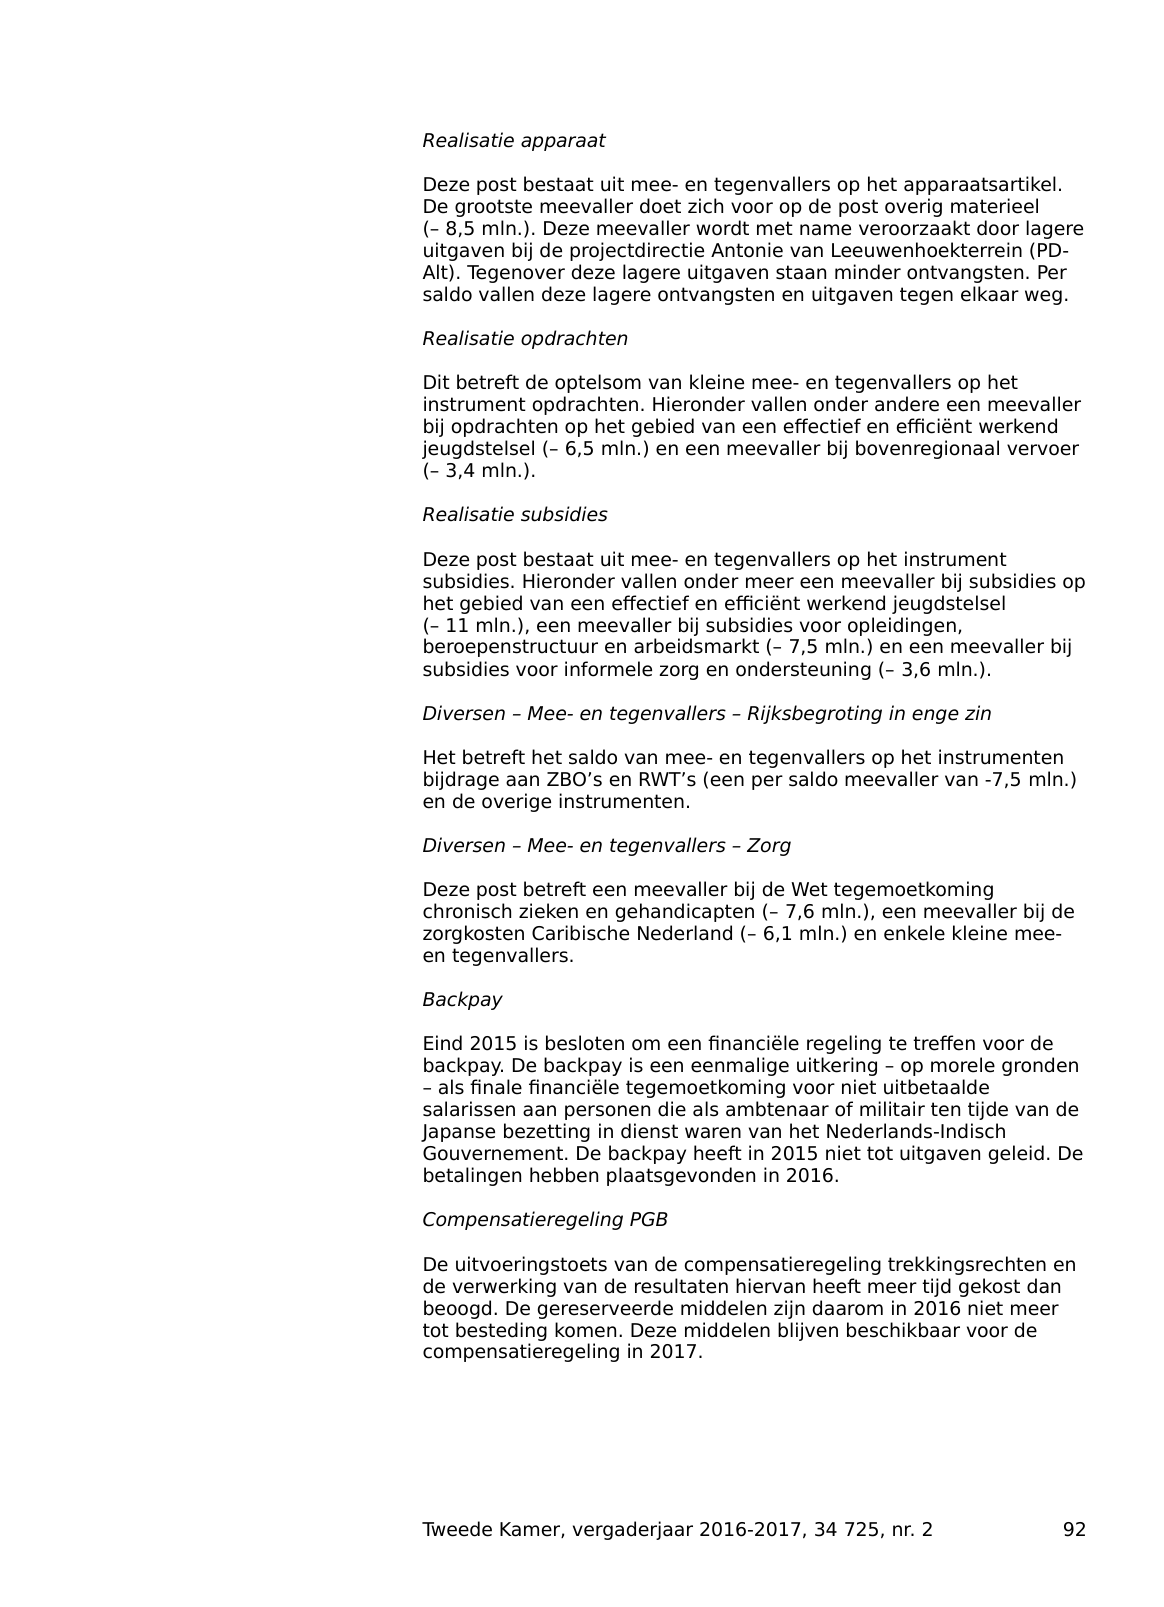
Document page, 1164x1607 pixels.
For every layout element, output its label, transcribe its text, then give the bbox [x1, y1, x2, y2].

text Deze post betreft een meevaller bij de Wet tegemoetkoming chronisch zieken en gehandicapten (– 7,6 mln.), een meevaller bij de zorgkosten Caribische Nederland (– 6,1 mln.) en enkele kleine mee- en tegenvallers. [422, 879, 1087, 967]
subtitle Diversen – Mee- en tegenvallers – Zorg [422, 835, 1087, 857]
text Het betreft het saldo van mee- en tegenvallers op het instrumenten bijdrage aan ZBO’s en RWT’s (een per saldo meevaller van -7,5 mln.) en de overige instrumenten. [422, 747, 1087, 813]
text Dit betreft de optelsom van kleine mee- en tegenvallers op het instrument opdrachten. Hieronder vallen onder andere een meevaller bij opdrachten op het gebied van een effectief en efficiënt werkend jeugdstelsel (– 6,5 mln.) en een meevaller bij bovenregionaal vervoer (– 3,4 mln.). [422, 372, 1087, 482]
text Eind 2015 is besloten om een financiële regeling te treffen voor de backpay. De backpay is een eenmalige uitkering – op morele gronden – als finale financiële tegemoetkoming voor niet uitbetaalde salarissen aan personen die als ambtenaar of militair ten tijde van de Japanse bezetting in dienst waren van het Nederlands-Indisch Gouvernement. De backpay heeft in 2015 niet tot uitgaven geleid. De betalingen hebben plaatsgevonden in 2016. [422, 1033, 1087, 1187]
text Deze post bestaat uit mee- en tegenvallers op het apparaatsartikel. De grootste meevaller doet zich voor op de post overig materieel (– 8,5 mln.). Deze meevaller wordt met name veroorzaakt door lagere uitgaven bij de projectdirectie Antonie van Leeuwenhoekterrein (PD-Alt). Tegenover deze lagere uitgaven staan minder ontvangsten. Per saldo vallen deze lagere ontvangsten en uitgaven tegen elkaar weg. [422, 174, 1087, 306]
subtitle Diversen – Mee- en tegenvallers – Rijksbegroting in enge zin [422, 703, 1087, 724]
text Deze post bestaat uit mee- en tegenvallers op het instrument subsidies. Hieronder vallen onder meer een meevaller bij subsidies op het gebied van een effectief en efficiënt werkend jeugdstelsel (– 11 mln.), een meevaller bij subsidies voor opleidingen, beroepenstructuur en arbeidsmarkt (– 7,5 mln.) en een meevaller bij subsidies voor informele zorg en ondersteuning (– 3,6 mln.). [422, 548, 1087, 680]
subtitle Realisatie opdrachten [422, 328, 1087, 350]
subtitle Realisatie apparaat [422, 130, 1087, 152]
subtitle Backpay [422, 989, 1087, 1011]
subtitle Realisatie subsidies [422, 504, 1087, 526]
subtitle Compensatieregeling PGB [422, 1209, 1087, 1231]
text De uitvoeringstoets van de compensatieregeling trekkingsrechten en de verwerking van de resultaten hiervan heeft meer tijd gekost dan beoogd. De gereserveerde middelen zijn daarom in 2016 niet meer tot besteding komen. Deze middelen blijven beschikbaar voor de compensatieregeling in 2017. [422, 1253, 1087, 1363]
